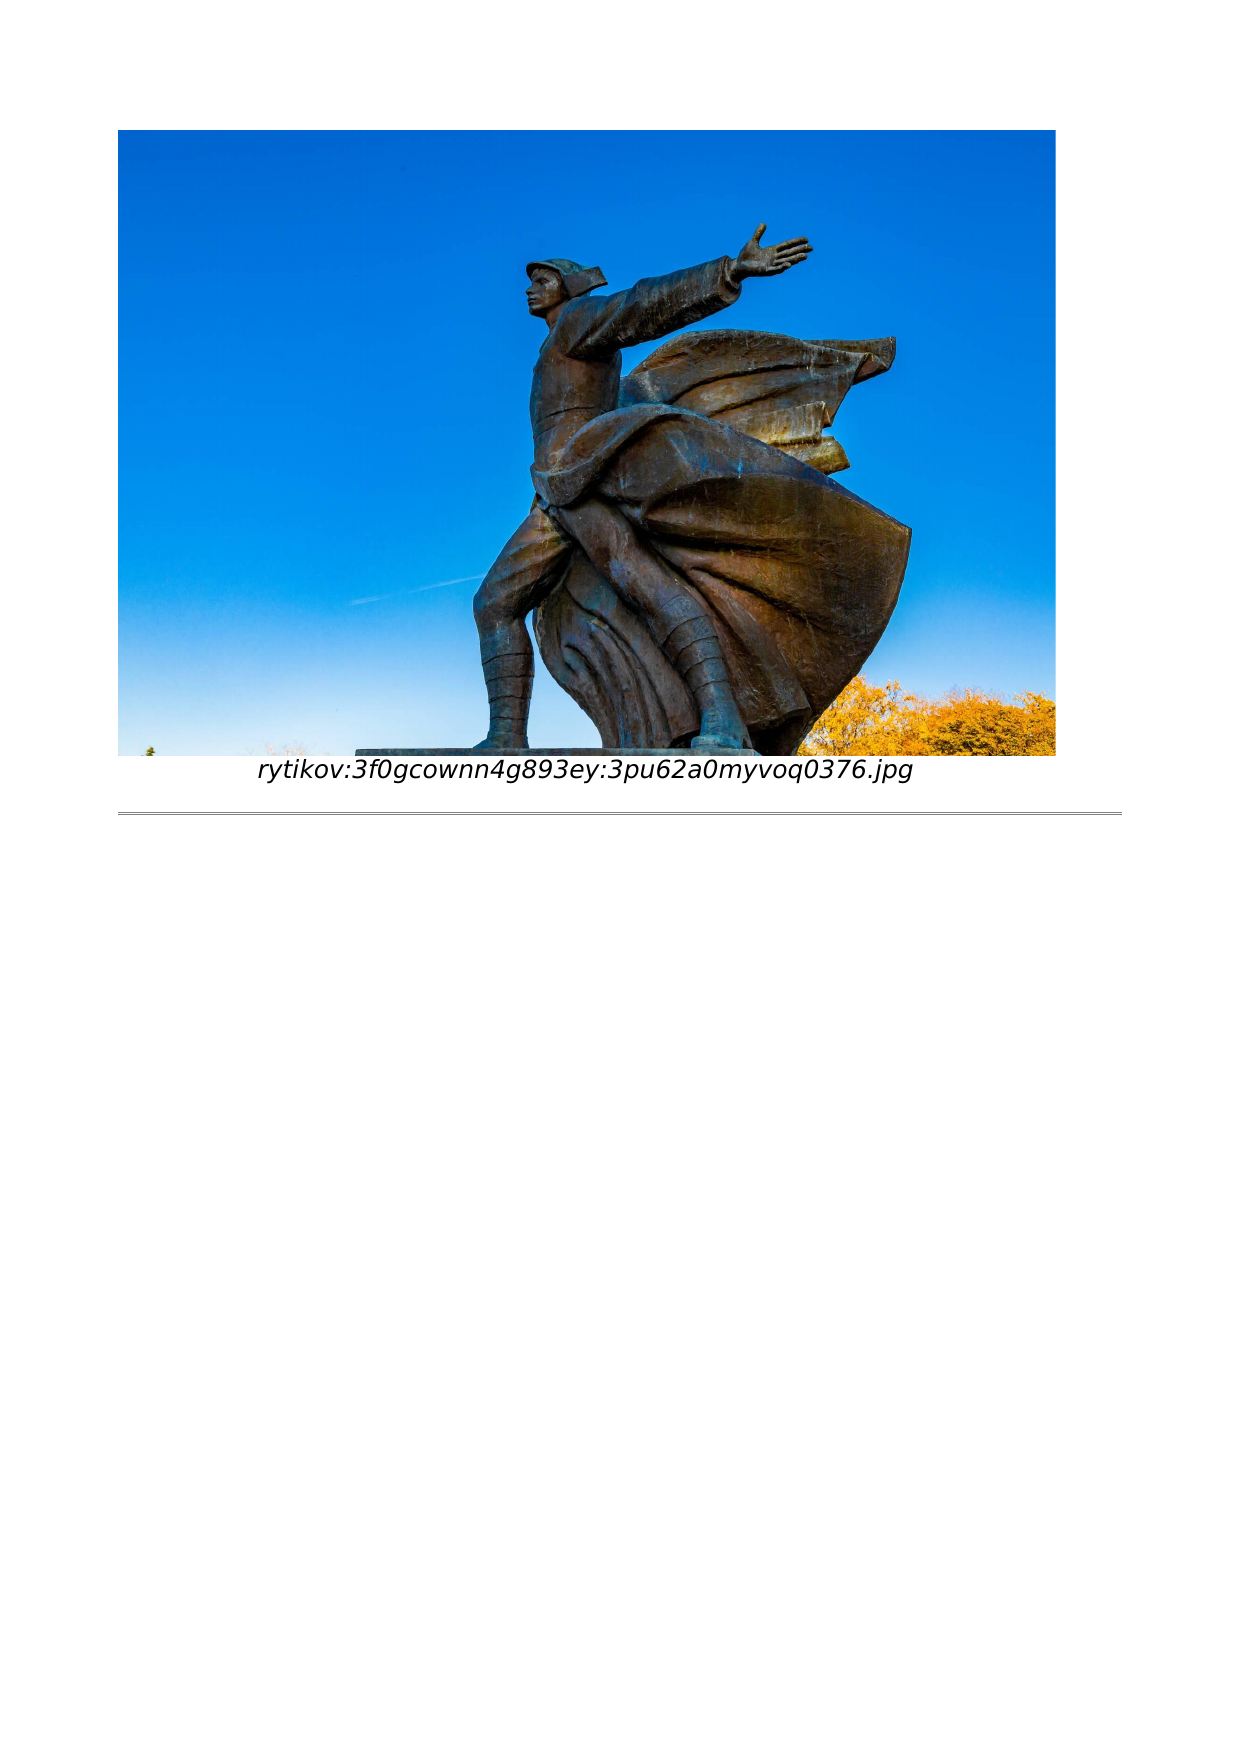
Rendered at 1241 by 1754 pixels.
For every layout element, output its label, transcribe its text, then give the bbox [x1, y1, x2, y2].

text rytikov:3f0gcownn4g893ey:3pu62a0myvoq0376.jpg [118, 756, 1056, 785]
picture [118, 130, 1056, 756]
picture [967, 571, 976, 580]
